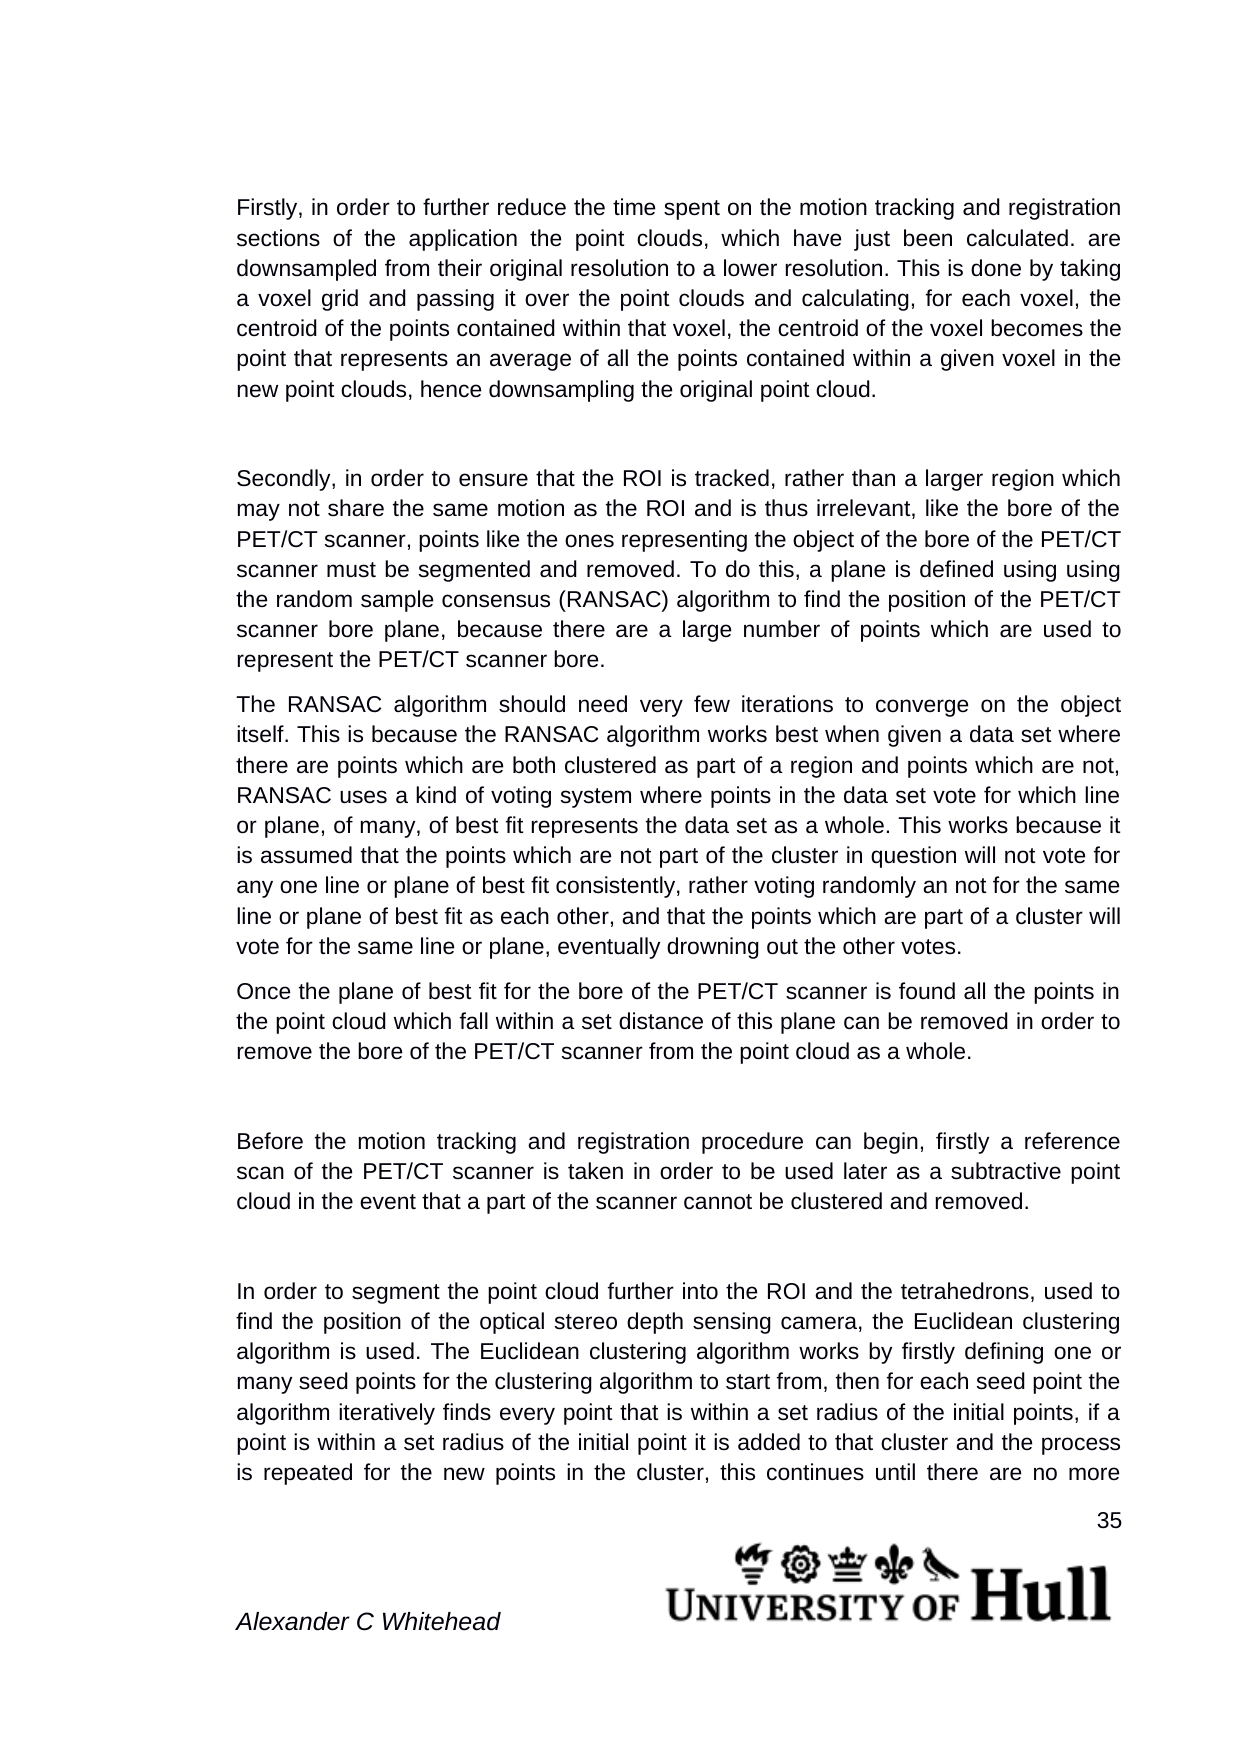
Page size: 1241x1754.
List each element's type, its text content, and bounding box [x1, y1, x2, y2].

picture [659, 1533, 1119, 1631]
text Once the plane of best fit for the bore of the PET/CT scanner is found all the points in the point cloud which fall within a set distance of this plane can be removed in order to remove the bore of the PET/CT scanner from the point cloud as a whole. [236, 978, 1122, 1064]
text Firstly, in order to further reduce the time spent on the motion tracking and registration sections of the application the point clouds, which have just been calculated. are downsampled from their original resolution to a lower resolution. This is done by taking a voxel grid and passing it over the point clouds and calculating, for each voxel, the centroid of the points contained within that voxel, the centroid of the voxel becomes the point that represents an average of all the points contained within a given voxel in the new point clouds, hence downsampling the original point cloud. [236, 194, 1122, 402]
text Secondly, in order to ensure that the ROI is tracked, rather than a larger region which may not share the same motion as the ROI and is thus irrelevant, like the bore of the PET/CT scanner, points like the ones representing the object of the bore of the PET/CT scanner must be segmented and removed. To do this, a plane is defined using using the random sample consensus (RANSAC) algorithm to find the position of the PET/CT scanner bore plane, because there are a large number of points which are used to represent the PET/CT scanner bore. [236, 465, 1122, 673]
text In order to segment the point cloud further into the ROI and the tetrahedrons, used to find the position of the optical stereo depth sensing camera, the Euclidean clustering algorithm is used. The Euclidean clustering algorithm works by firstly defining one or many seed points for the clustering algorithm to start from, then for each seed point the algorithm iteratively finds every point that is within a set radius of the initial points, if a point is within a set radius of the initial point it is added to that cluster and the process is repeated for the new points in the cluster, this continues until there are no more [236, 1278, 1122, 1485]
text The RANSAC algorithm should need very few iterations to converge on the object itself. This is because the RANSAC algorithm works best when given a data set where there are points which are both clustered as part of a region and points which are not, RANSAC uses a kind of voting system where points in the data set vote for which line or plane, of many, of best fit represents the data set as a whole. This works because it is assumed that the points which are not part of the cluster in question will not vote for any one line or plane of best fit consistently, rather voting randomly an not for the same line or plane of best fit as each other, and that the points which are part of a cluster will vote for the same line or plane, eventually drowning out the other votes. [236, 691, 1122, 959]
text Before the motion tracking and registration procedure can begin, firstly a reference scan of the PET/CT scanner is taken in order to be used later as a subtractive point cloud in the event that a part of the scanner cannot be clustered and removed. [236, 1128, 1122, 1214]
